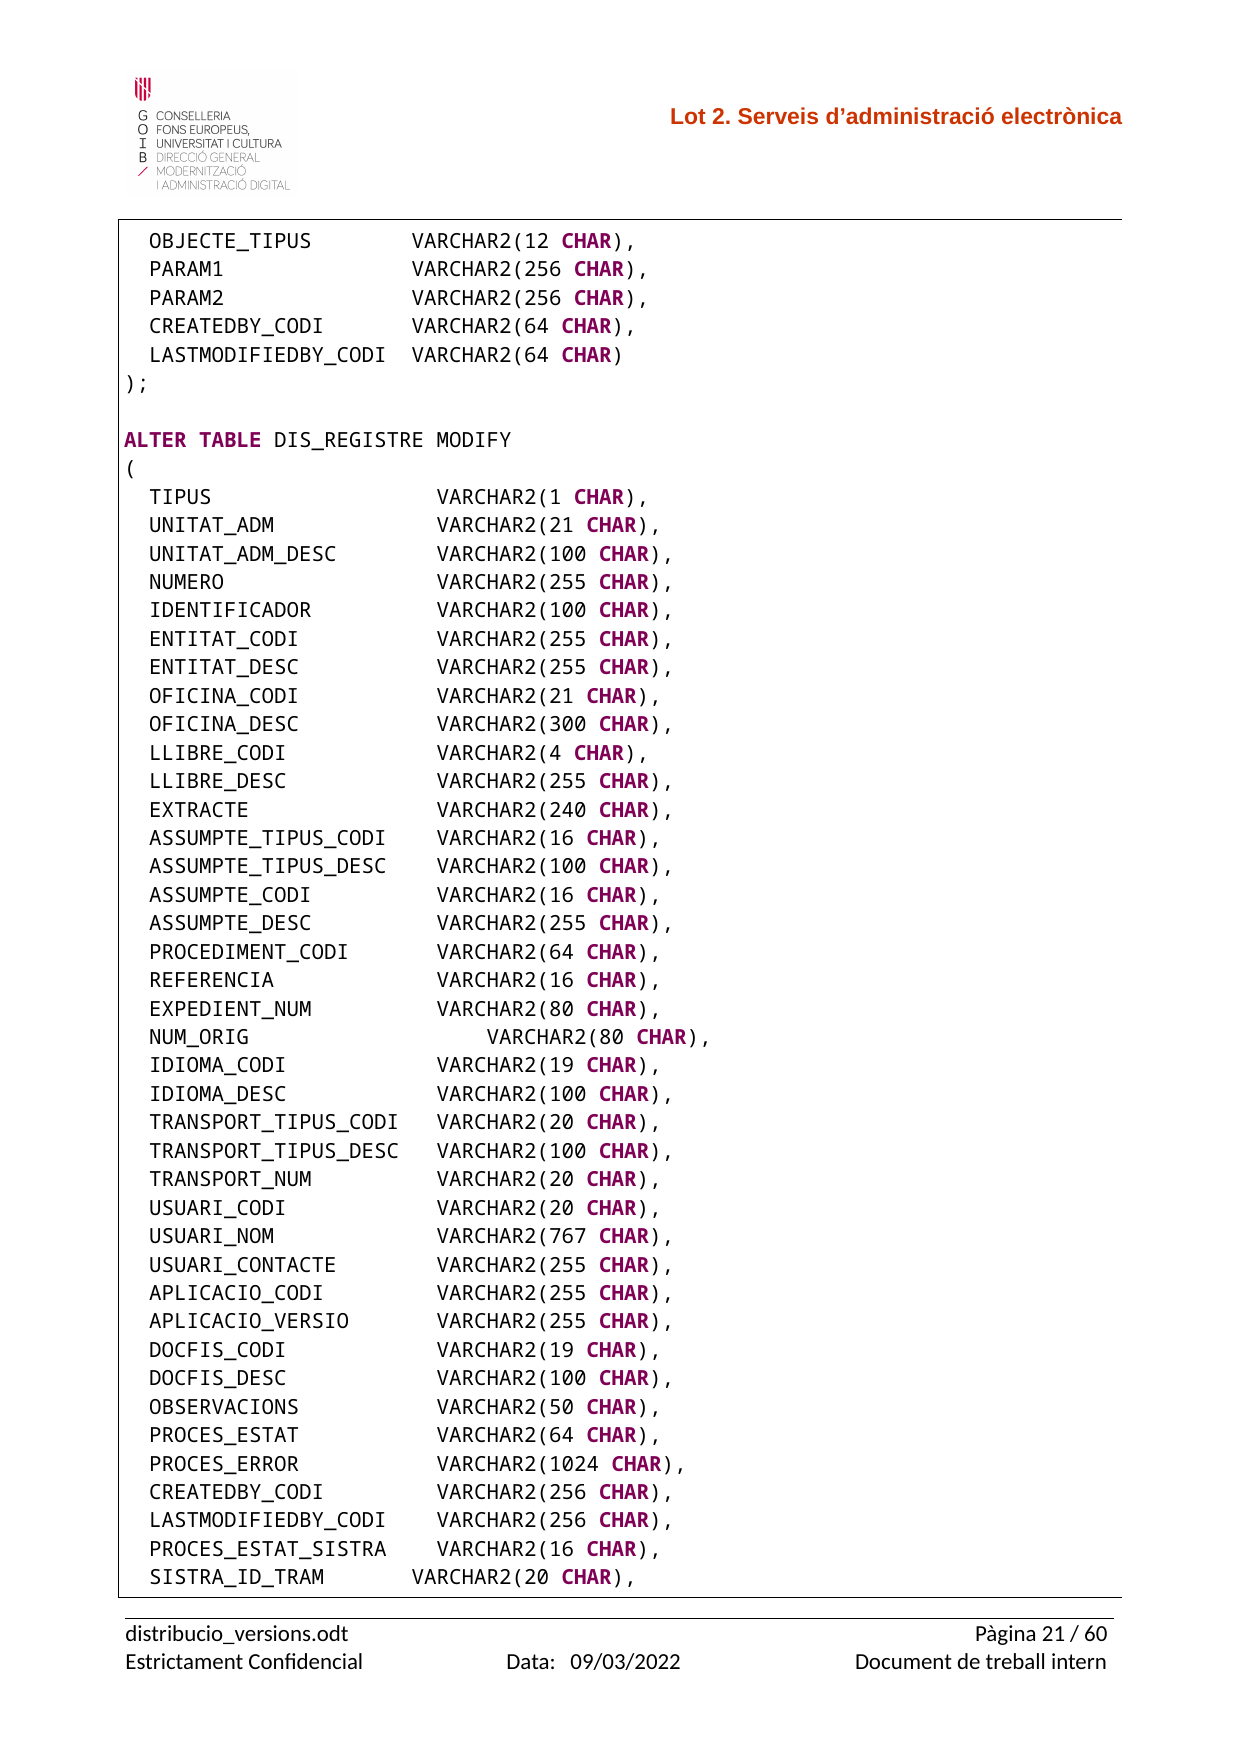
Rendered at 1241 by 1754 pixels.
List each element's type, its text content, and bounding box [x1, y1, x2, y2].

picture [126, 70, 299, 197]
table_header OBJECTE_TIPUS VARCHAR2(12 CHAR), PARAM1 VARCHAR2(256 CHAR), PARAM2 VARCHAR2(256 CHAR), CREATEDBY_CODI VARCHAR2(64 CHAR), LASTMODIFIEDBY_CODI VARCHAR2(64 CHAR) ); ALTER TABLE DIS_REGISTRE MODIFY ( TIPUS VARCHAR2(1 CHAR), UNITAT_ADM VARCHAR2(21 CHAR), UNITAT_ADM_DESC VARCHAR2(100 CHAR), NUMERO VARCHAR2(255 CHAR), IDENTIFICADOR VARCHAR2(100 CHAR), ENTITAT_CODI VARCHAR2(255 CHAR), ENTITAT_DESC VARCHAR2(255 CHAR), OFICINA_CODI VARCHAR2(21 CHAR), OFICINA_DESC VARCHAR2(300 CHAR), LLIBRE_CODI VARCHAR2(4 CHAR), LLIBRE_DESC VARCHAR2(255 CHAR), EXTRACTE VARCHAR2(240 CHAR), ASSUMPTE_TIPUS_CODI VARCHAR2(16 CHAR), ASSUMPTE_TIPUS_DESC VARCHAR2(100 CHAR), ASSUMPTE_CODI VARCHAR2(16 CHAR), ASSUMPTE_DESC VARCHAR2(255 CHAR), PROCEDIMENT_CODI VARCHAR2(64 CHAR), REFERENCIA VARCHAR2(16 CHAR), EXPEDIENT_NUM VARCHAR2(80 CHAR), NUM_ORIG VARCHAR2(80 CHAR), IDIOMA_CODI VARCHAR2(19 CHAR), IDIOMA_DESC VARCHAR2(100 CHAR), TRANSPORT_TIPUS_CODI VARCHAR2(20 CHAR), TRANSPORT_TIPUS_DESC VARCHAR2(100 CHAR), TRANSPORT_NUM VARCHAR2(20 CHAR), USUARI_CODI VARCHAR2(20 CHAR), USUARI_NOM VARCHAR2(767 CHAR), USUARI_CONTACTE VARCHAR2(255 CHAR), APLICACIO_CODI VARCHAR2(255 CHAR), APLICACIO_VERSIO VARCHAR2(255 CHAR), DOCFIS_CODI VARCHAR2(19 CHAR), DOCFIS_DESC VARCHAR2(100 CHAR), OBSERVACIONS VARCHAR2(50 CHAR), PROCES_ESTAT VARCHAR2(64 CHAR), PROCES_ERROR VARCHAR2(1024 CHAR), CREATEDBY_CODI VARCHAR2(256 CHAR), LASTMODIFIEDBY_CODI VARCHAR2(256 CHAR), PROCES_ESTAT_SISTRA VARCHAR2(16 CHAR), SISTRA_ID_TRAM VARCHAR2(20 CHAR), [119, 220, 1122, 1597]
